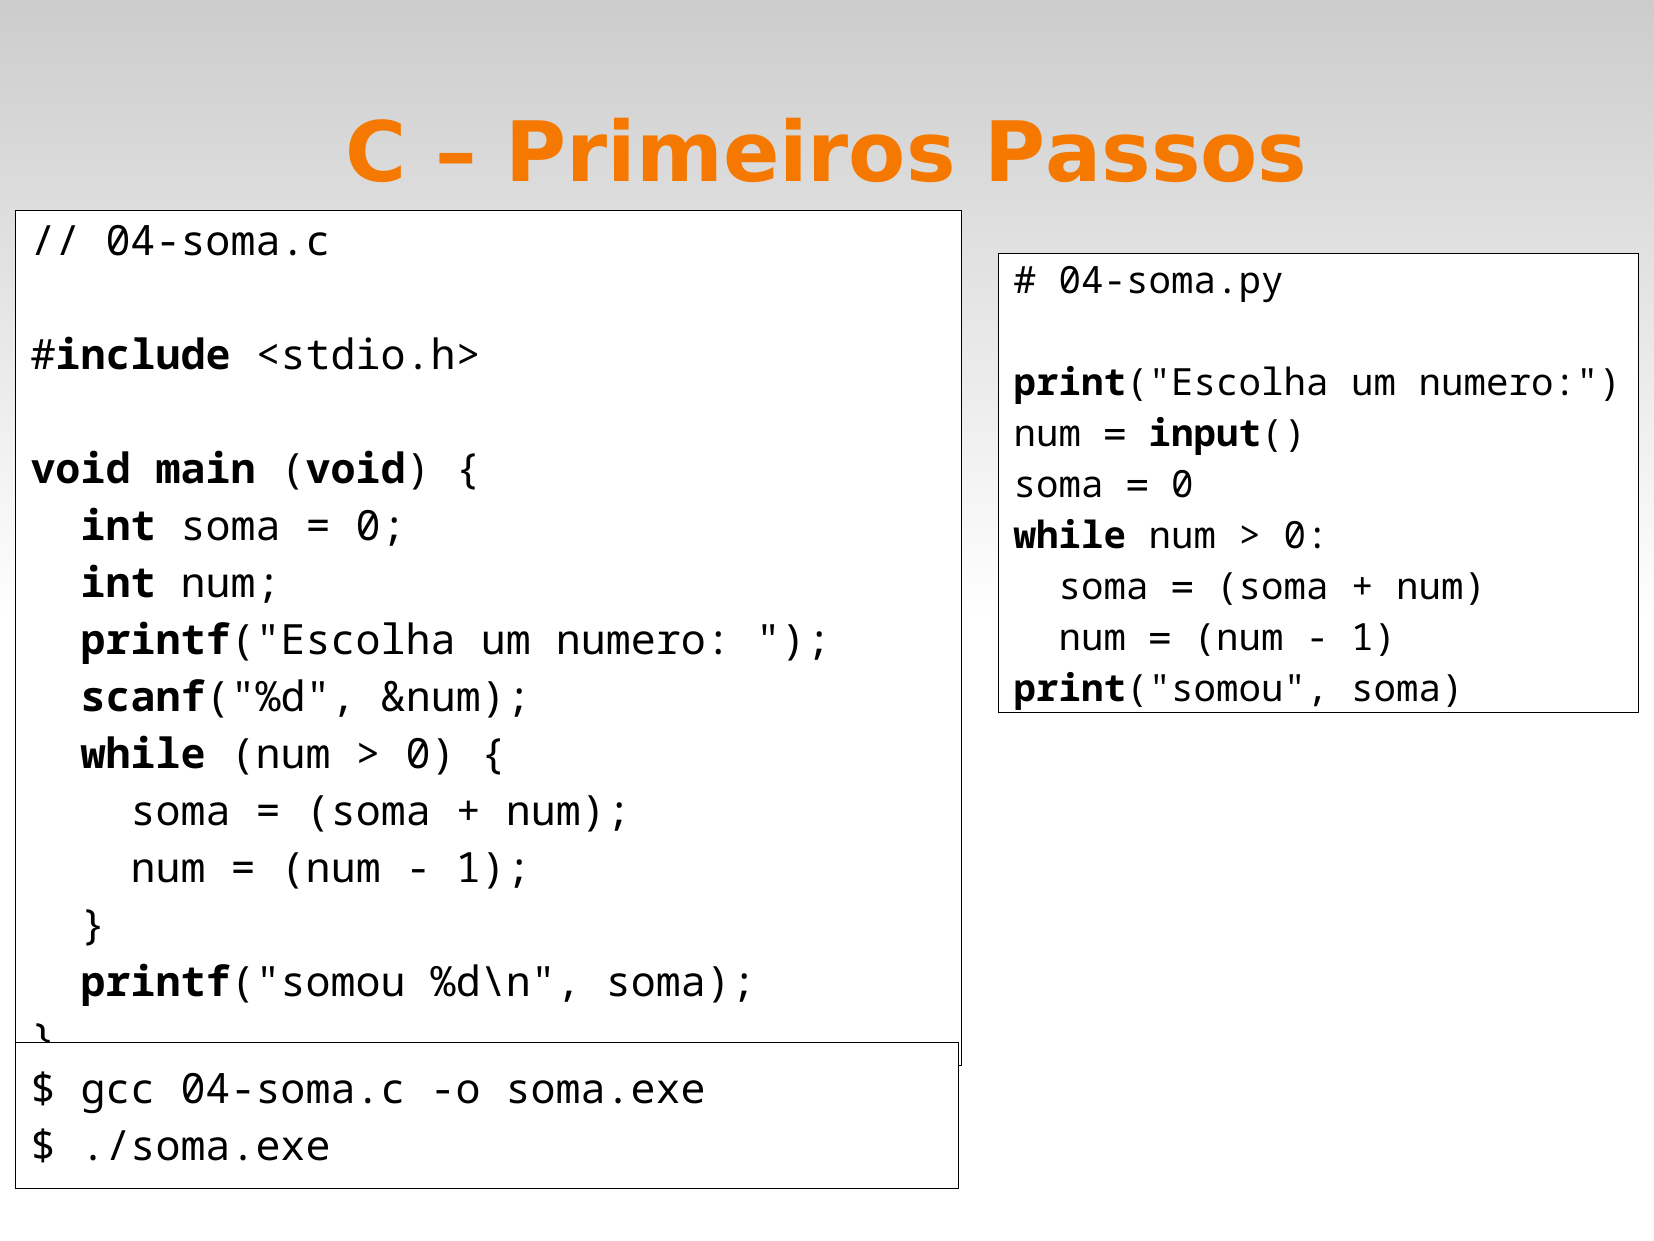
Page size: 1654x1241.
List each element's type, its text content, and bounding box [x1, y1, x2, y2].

text_box $ gcc 04-soma.c -o soma.exe $ ./soma.exe [15, 1042, 959, 1189]
text_box // 04-soma.c #include <stdio.h> void main (void) { int soma = 0; int num; printf("Escolha um numero: "); scanf("%d", &num); while (num > 0) { soma = (soma + num); num = (num - 1); } printf("somou %d\n", soma); } [15, 249, 962, 1026]
text_box # 04-soma.py print("Escolha um numero:") num = input() soma = 0 while num > 0: soma = (soma + num) num = (num - 1) print("somou", soma) [998, 287, 1639, 680]
title C – Primeiros Passos [82, 49, 1571, 257]
